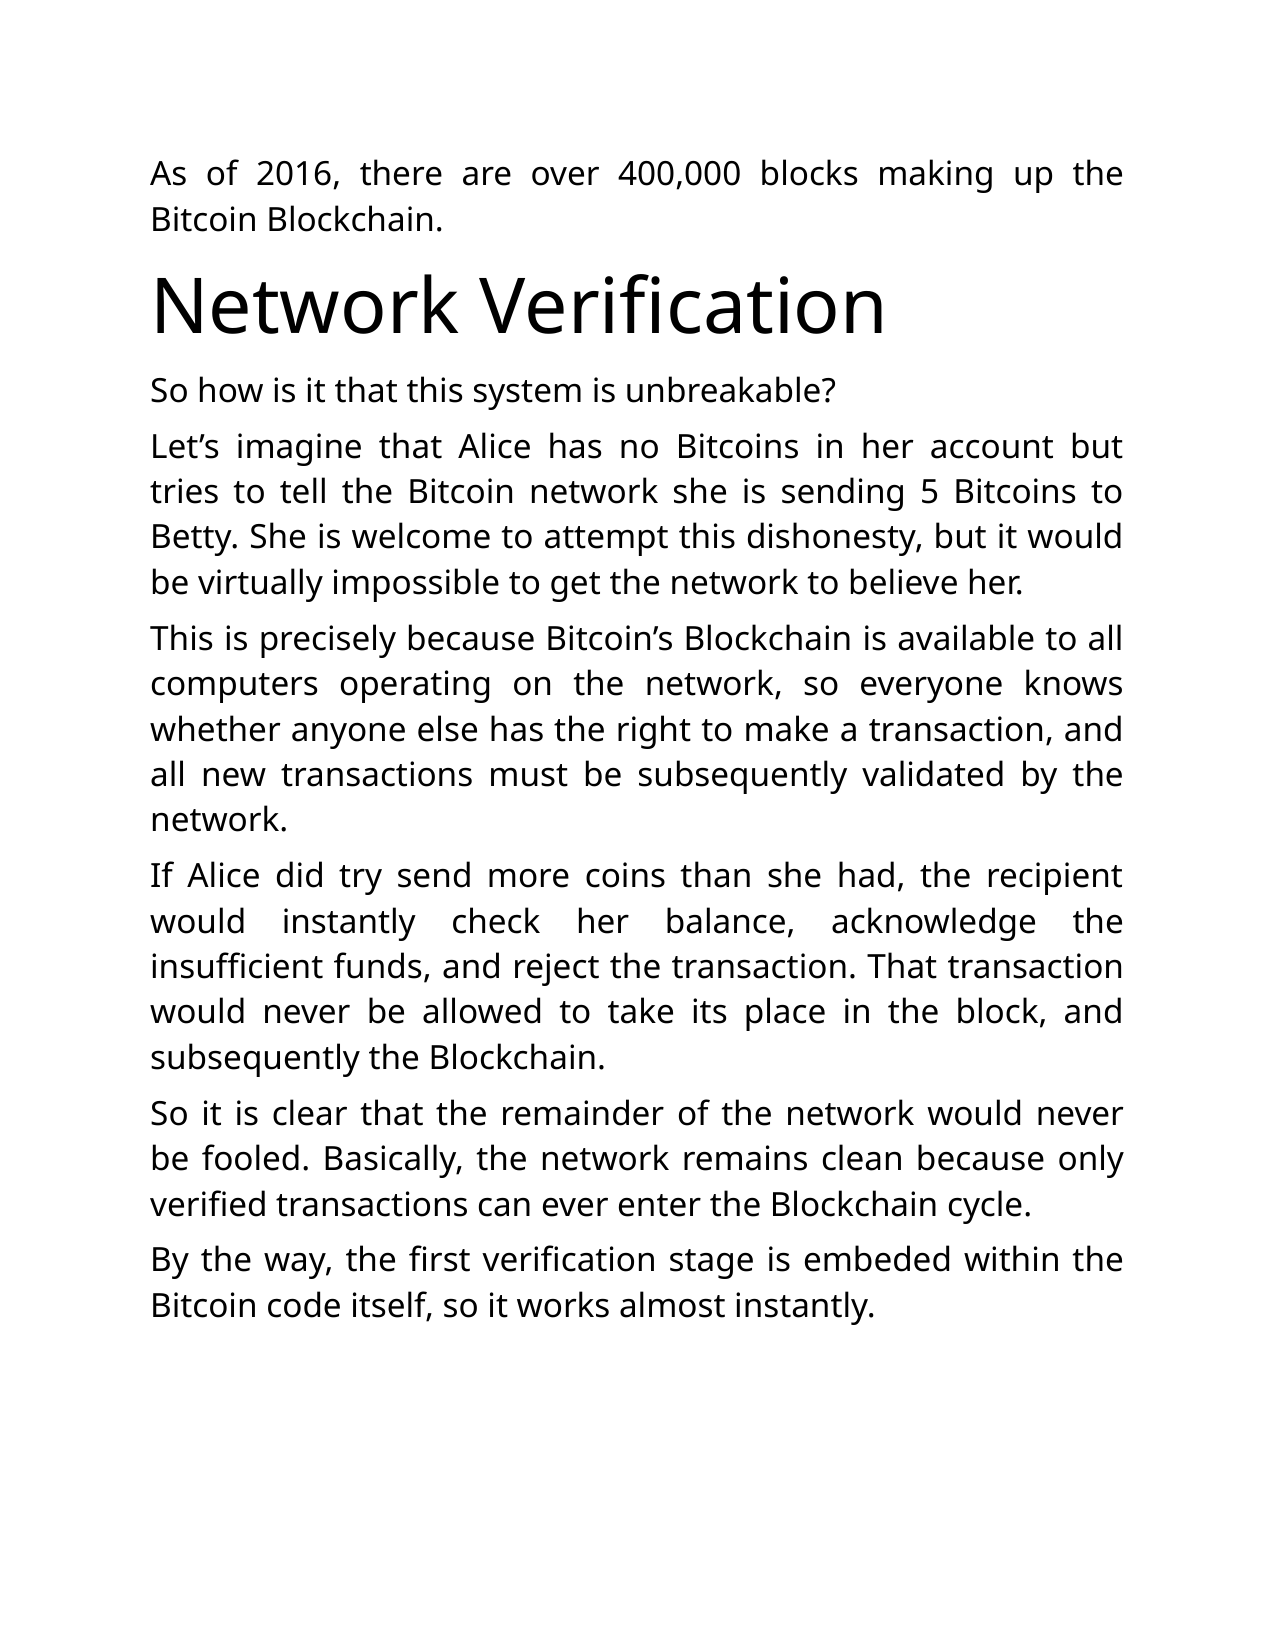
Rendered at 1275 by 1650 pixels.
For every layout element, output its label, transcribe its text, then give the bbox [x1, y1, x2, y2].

text By the way, the first verification stage is embeded within the Bitcoin code itself, so it works almost instantly. [150, 1236, 1125, 1327]
text So how is it that this system is unbreakable? [150, 367, 1125, 412]
text If Alice did try send more coins than she had, the recipient would instantly check her balance, acknowledge the insufficient funds, and reject the transaction. That transaction would never be allowed to take its place in the block, and subsequently the Blockchain. [150, 852, 1125, 1079]
text As of 2016, there are over 400,000 blocks making up the Bitcoin Blockchain. [150, 150, 1125, 241]
text This is precisely because Bitcoin’s Blockchain is available to all computers operating on the network, so everyone knows whether anyone else has the right to make a transaction, and all new transactions must be subsequently validated by the network. [150, 614, 1125, 842]
text Let’s imagine that Alice has no Bitcoins in her account but tries to tell the Bitcoin network she is sending 5 Bitcoins to Betty. She is welcome to attempt this dishonesty, but it would be virtually impossible to get the network to believe her. [150, 422, 1125, 604]
text So it is clear that the remainder of the network would never be fooled. Basically, the network remains clean because only verified transactions can ever enter the Blockchain cycle. [150, 1089, 1125, 1226]
subtitle Network Verification [150, 251, 1125, 356]
